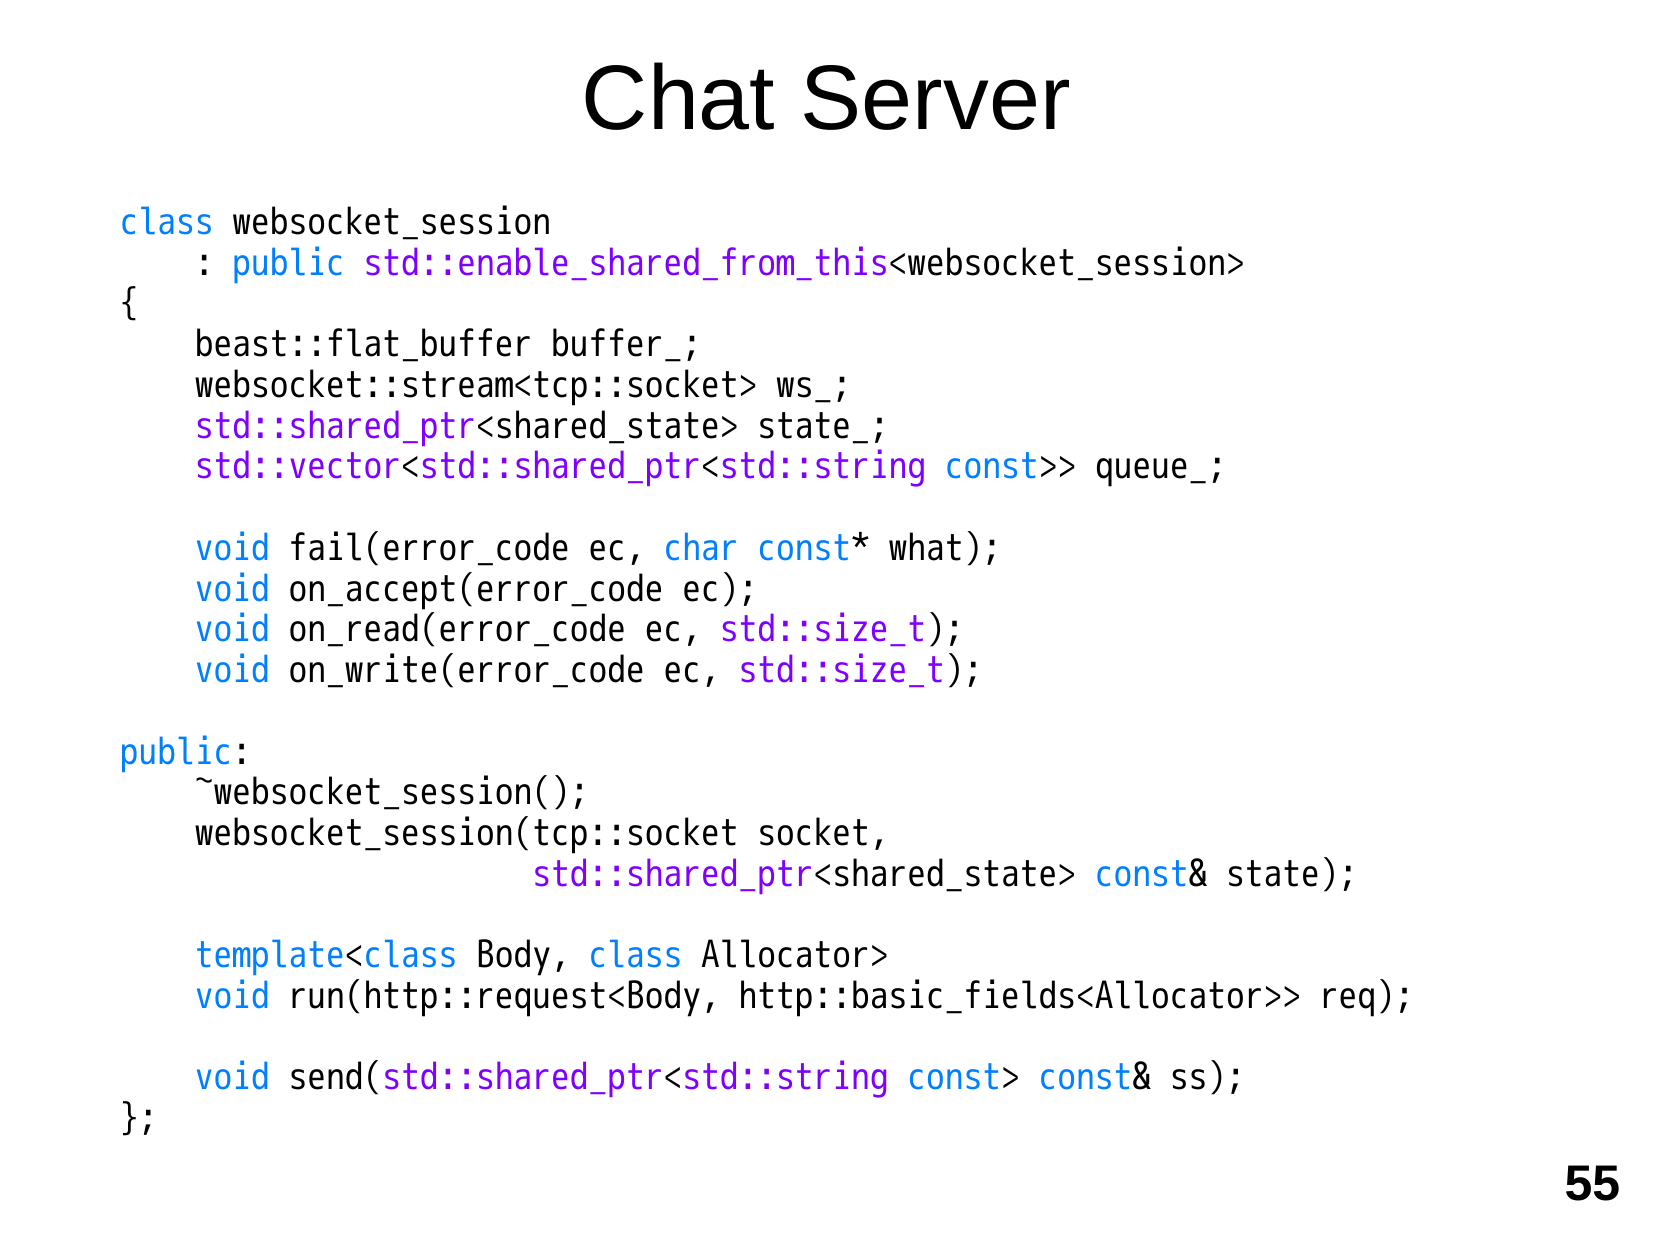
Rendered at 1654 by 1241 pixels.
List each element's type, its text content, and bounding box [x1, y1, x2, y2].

title Chat Server [82, 15, 1571, 181]
text_box class websocket_session : public std::enable_shared_from_this<websocket_session> { beast::flat_buffer buffer_; websocket::stream<tcp::socket> ws_; std::shared_ptr<shared_state> state_; std::vector<std::shared_ptr<std::string const>> queue_; void fail(error_code ec, char const* what); void on_accept(error_code ec); void on_read(error_code ec, std::size_t); void on_write(error_code ec, std::size_t); public: ~websocket_session(); websocket_session(tcp::socket socket, std::shared_ptr<shared_state> const& state); template<class Body, class Allocator> void run(http::request<Body, http::basic_fields<Allocator>> req); void send(std::shared_ptr<std::string const> const& ss); }; [104, 195, 1575, 1142]
